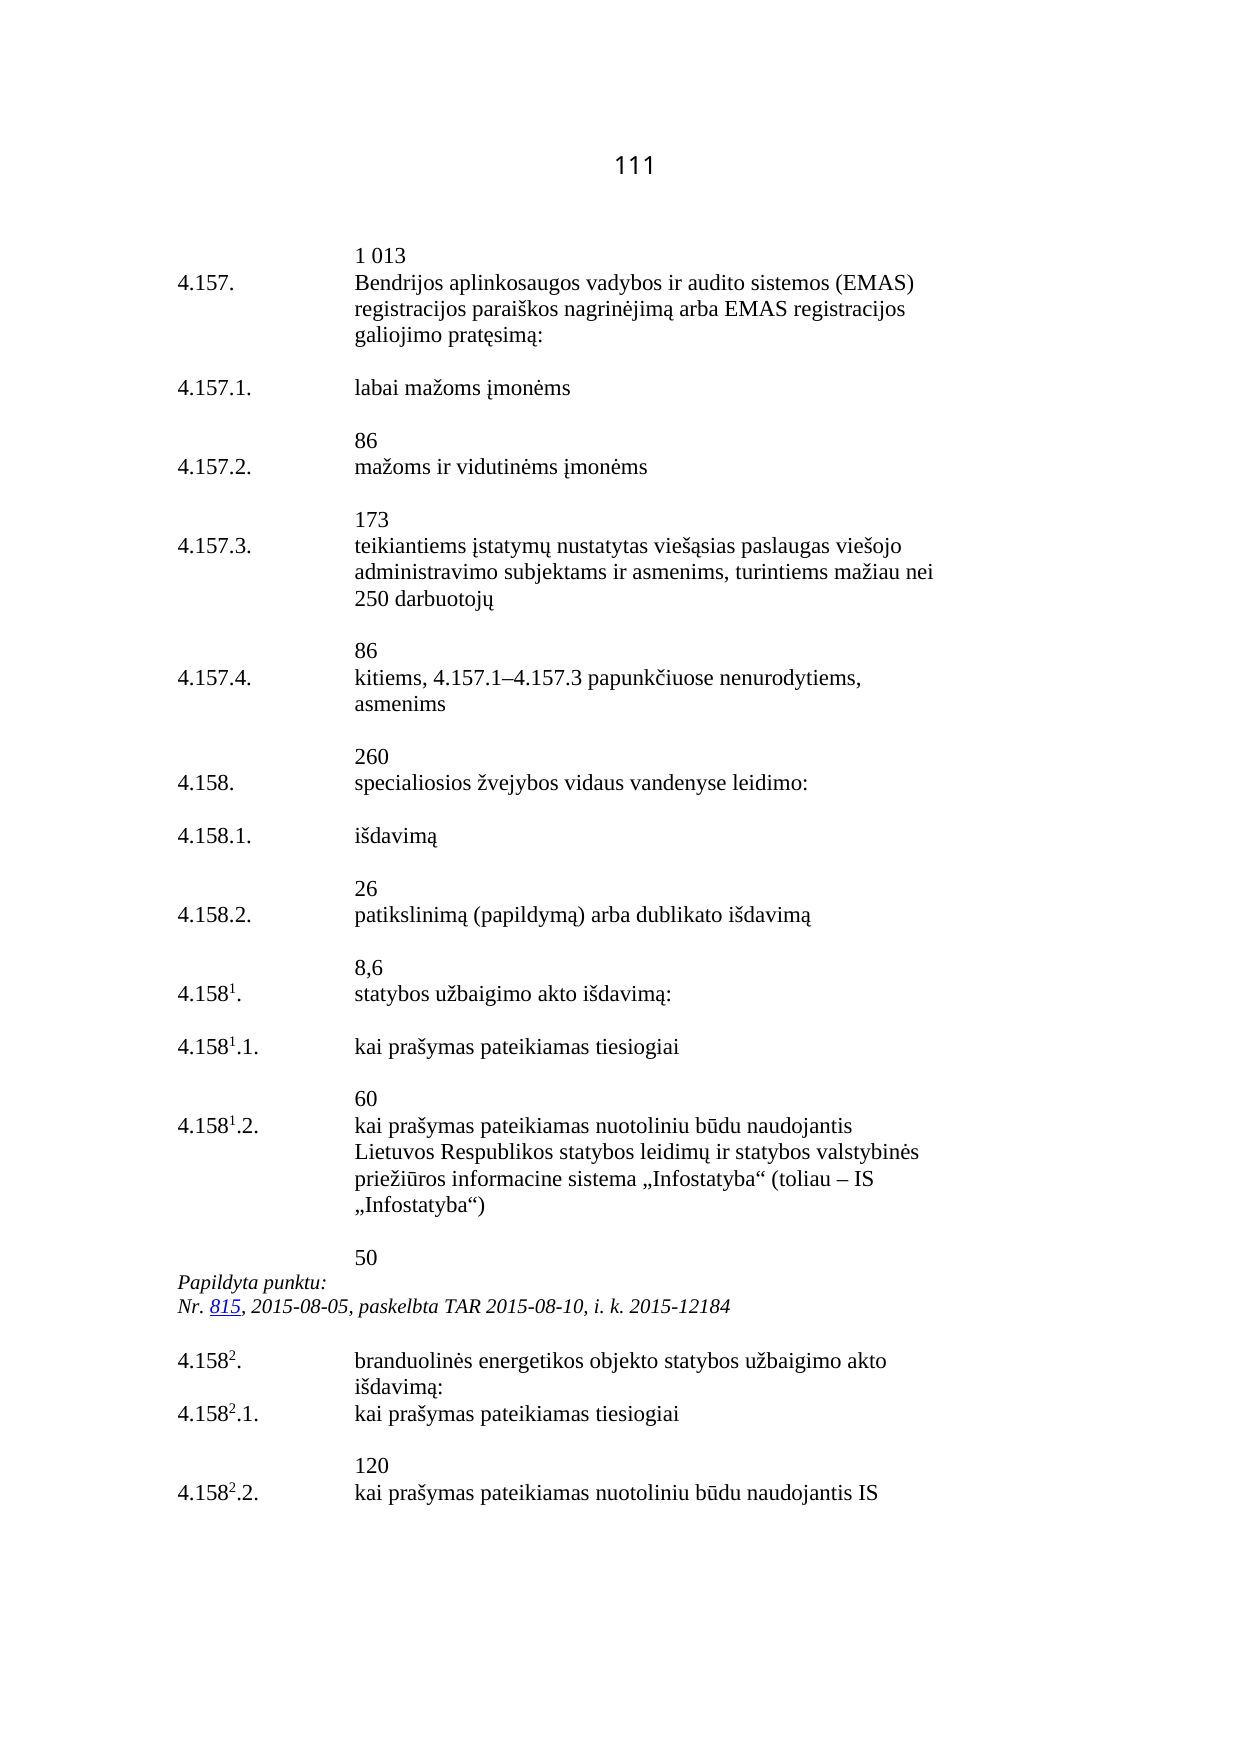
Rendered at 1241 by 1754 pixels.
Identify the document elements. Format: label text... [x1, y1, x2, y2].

text išdavimą: [354, 1373, 945, 1399]
text Nr. 815, 2015-08-05, paskelbta TAR 2015-08-10, i. k. 2015-12184 [177, 1294, 1093, 1318]
text 4.1581.2. kai prašymas pateikiamas nuotoliniu būdu naudojantis [177, 1112, 945, 1138]
text Lietuvos Respublikos statybos leidimų ir statybos valstybinės [354, 1138, 945, 1164]
text 4.1582.1. kai prašymas pateikiamas tiesiogiai 120 [177, 1399, 945, 1479]
text 4.157. Bendrijos aplinkosaugos vadybos ir audito sistemos (EMAS) [177, 268, 945, 295]
text 4.157.1. labai mažoms įmonėms 86 [177, 374, 945, 453]
text administravimo subjektams ir asmenims, turintiems mažiau nei [354, 558, 945, 585]
text 4.1582.2. kai prašymas pateikiamas nuotoliniu būdu naudojantis IS [177, 1479, 945, 1505]
text 4.157.2. mažoms ir vidutinėms įmonėms 173 [177, 453, 945, 532]
text 250 darbuotojų 86 [354, 585, 945, 664]
text 4.157.4. kitiems, 4.157.1–4.157.3 papunkčiuose nenurodytiems, asmenims 260 [177, 664, 945, 769]
text priežiūros informacine sistema „Infostatyba“ (toliau – IS [354, 1164, 945, 1191]
text 4.1581.1. kai prašymas pateikiamas tiesiogiai 60 [177, 1033, 945, 1112]
text 4.1582. branduolinės energetikos objekto statybos užbaigimo akto [177, 1347, 945, 1373]
text registracijos paraiškos nagrinėjimą arba EMAS registracijos [354, 295, 945, 321]
text 4.158.2. patikslinimą (papildymą) arba dublikato išdavimą 8,6 [177, 901, 945, 980]
text 1 013 [177, 216, 945, 268]
text 4.157.3. teikiantiems įstatymų nustatytas viešąsias paslaugas viešojo [177, 532, 945, 558]
text 4.158. specialiosios žvejybos vidaus vandenyse leidimo: [177, 769, 945, 822]
text 4.1581. statybos užbaigimo akto išdavimą: [177, 980, 945, 1033]
text Papildyta punktu: [177, 1270, 1093, 1294]
text galiojimo pratęsimą: [354, 321, 945, 374]
text 4.158.1. išdavimą 26 [177, 822, 945, 901]
text „Infostatyba“) 50 [354, 1191, 945, 1270]
